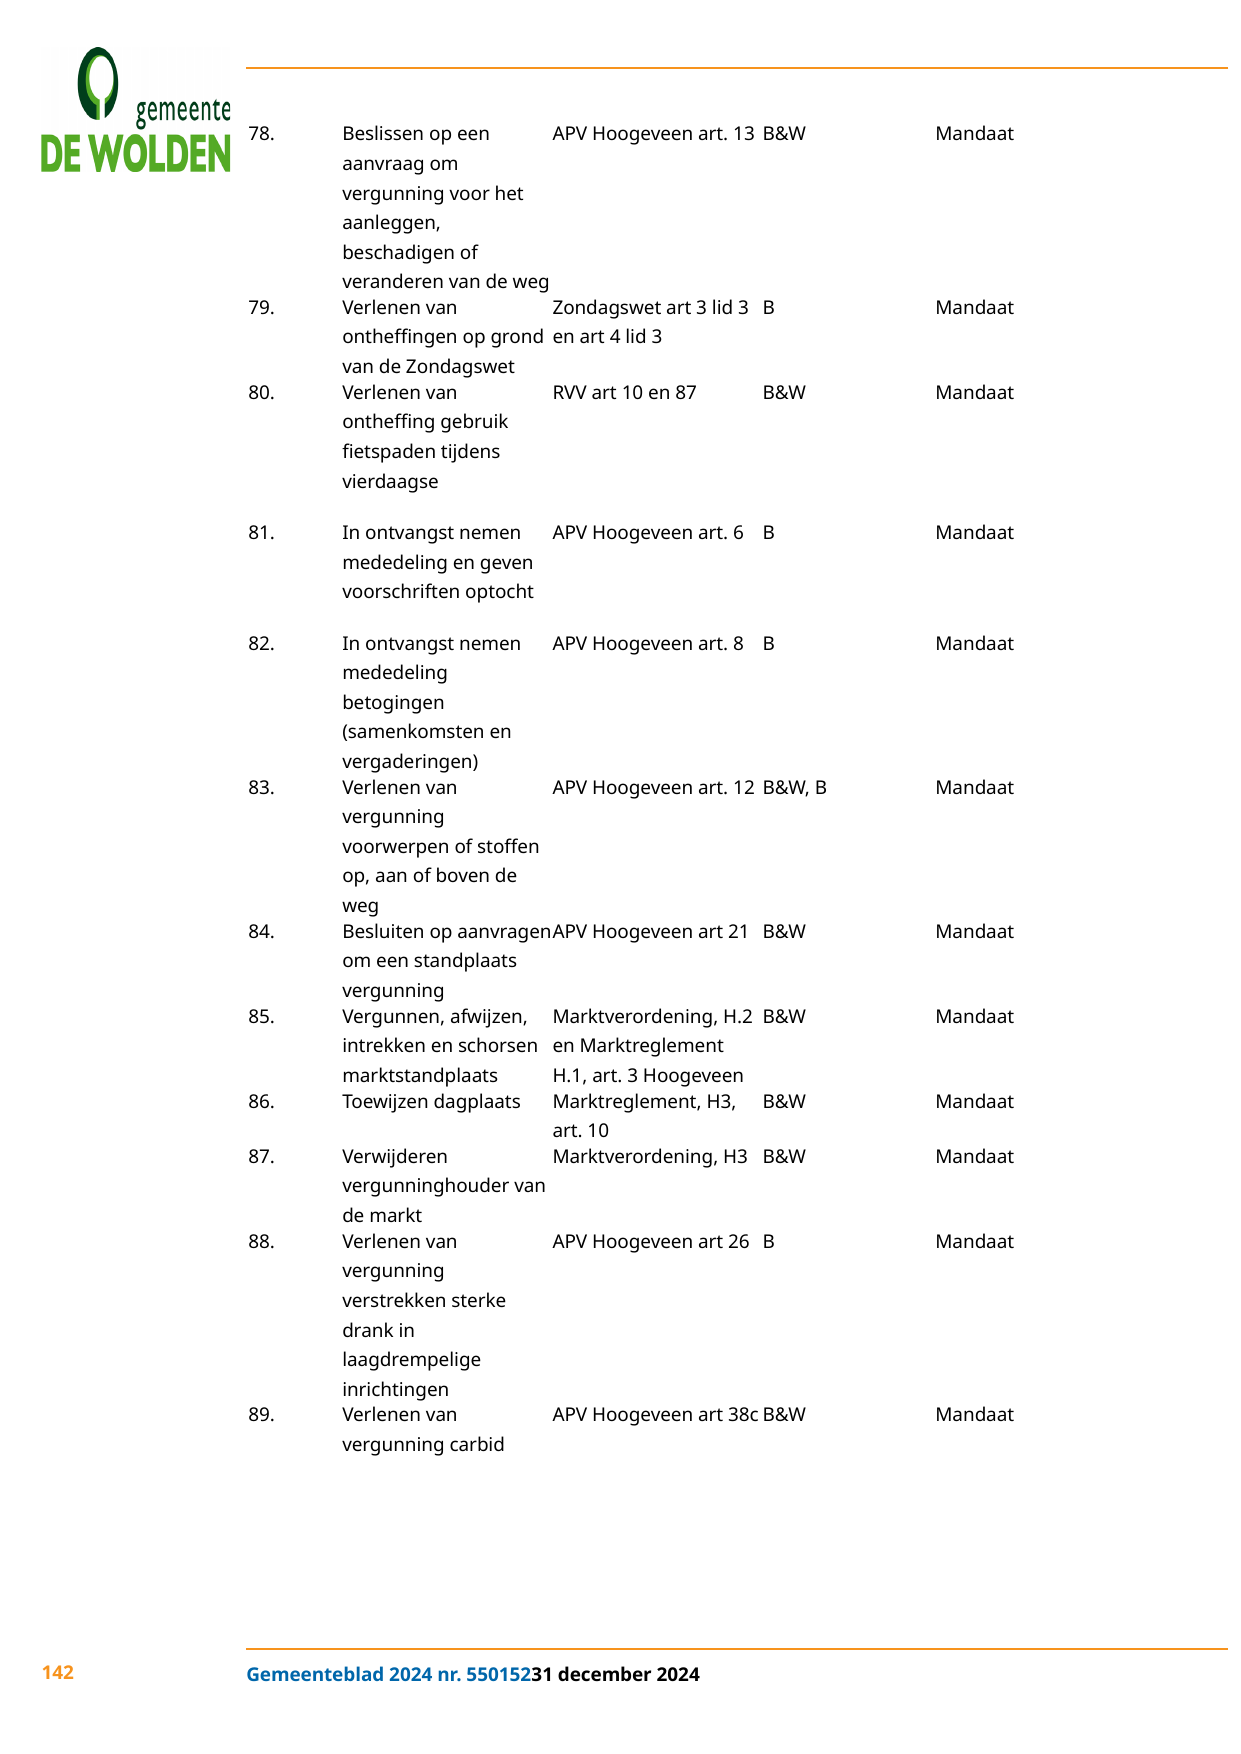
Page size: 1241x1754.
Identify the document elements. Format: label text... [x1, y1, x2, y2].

table_cell B [763, 630, 935, 774]
table_cell APV Hoogeveen art 21 [552, 918, 762, 1003]
table_cell 79. [248, 294, 342, 379]
table_cell Marktverordening, H.2 en Marktreglement H.1, art. 3 Hoogeveen [552, 1003, 762, 1088]
table_cell [248, 95, 342, 121]
table_cell Marktverordening, H3 [552, 1143, 762, 1228]
table_cell 83. [248, 774, 342, 918]
table_cell B [763, 294, 935, 379]
table_cell [1079, 1003, 1152, 1088]
table_cell [763, 604, 935, 630]
table_cell B&W [763, 1088, 935, 1143]
table_cell Mandaat [935, 1402, 1079, 1457]
table_cell [1079, 121, 1152, 294]
table_cell B&W [763, 121, 935, 294]
table_cell B&W [763, 379, 935, 493]
table_cell Verlenen van vergunning carbid [342, 1402, 552, 1457]
table_cell [935, 494, 1079, 519]
table_cell [1079, 1402, 1152, 1457]
table_cell Verlenen van vergunning verstrekken sterke drank in laagdrempelige inrichtingen [342, 1228, 552, 1402]
table_cell APV Hoogeveen art. 6 [552, 519, 762, 604]
table_cell Mandaat [935, 1143, 1079, 1228]
table_cell Verlenen van vergunning voorwerpen of stoffen op, aan of boven de weg [342, 774, 552, 918]
table_cell B [763, 519, 935, 604]
table_cell Verlenen van ontheffingen op grond van de Zondagswet [342, 294, 552, 379]
table_cell APV Hoogeveen art. 12 [552, 774, 762, 918]
table_cell Verwijderen vergunninghouder van de markt [342, 1143, 552, 1228]
table_cell Mandaat [935, 294, 1079, 379]
table_cell Marktreglement, H3, art. 10 [552, 1088, 762, 1143]
table_cell Zondagswet art 3 lid 3 en art 4 lid 3 [552, 294, 762, 379]
table_cell B&W, B [763, 774, 935, 918]
table_cell [763, 494, 935, 519]
table_cell [763, 95, 935, 121]
table_cell 88. [248, 1228, 342, 1402]
table_cell APV Hoogeveen art 38c [552, 1402, 762, 1457]
table_cell 81. [248, 519, 342, 604]
table_cell [248, 604, 342, 630]
table_cell [342, 95, 552, 121]
table_cell [1079, 604, 1152, 630]
table_cell [552, 604, 762, 630]
table_cell Beslissen op een aanvraag om vergunning voor het aanleggen, beschadigen of veranderen van de weg [342, 121, 552, 294]
table_cell 86. [248, 1088, 342, 1143]
table_cell [552, 494, 762, 519]
table_cell [1079, 774, 1152, 918]
table_cell Mandaat [935, 774, 1079, 918]
table_cell RVV art 10 en 87 [552, 379, 762, 493]
table_cell [342, 494, 552, 519]
table_cell Mandaat [935, 379, 1079, 493]
picture [41, 47, 231, 172]
table_cell [1079, 519, 1152, 604]
table_cell 87. [248, 1143, 342, 1228]
table_cell Mandaat [935, 519, 1079, 604]
table_cell B&W [763, 1003, 935, 1088]
table_cell APV Hoogeveen art. 8 [552, 630, 762, 774]
table_cell Mandaat [935, 1003, 1079, 1088]
table_cell [1079, 918, 1152, 1003]
table_cell [1079, 379, 1152, 493]
table_cell 84. [248, 918, 342, 1003]
table_cell [248, 494, 342, 519]
table_cell B [763, 1228, 935, 1402]
table_cell In ontvangst nemen mededeling betogingen (samenkomsten en vergaderingen) [342, 630, 552, 774]
table_cell [1079, 294, 1152, 379]
table_cell Vergunnen, afwijzen, intrekken en schorsen marktstandplaats [342, 1003, 552, 1088]
table_cell B&W [763, 1143, 935, 1228]
table_cell [342, 604, 552, 630]
table_cell Besluiten op aanvragen om een standplaats vergunning [342, 918, 552, 1003]
table_cell [1079, 494, 1152, 519]
table_cell In ontvangst nemen mededeling en geven voorschriften optocht [342, 519, 552, 604]
table_cell 80. [248, 379, 342, 493]
table_cell [935, 604, 1079, 630]
table_cell [1079, 1088, 1152, 1143]
table_cell Verlenen van ontheffing gebruik fietspaden tijdens vierdaagse [342, 379, 552, 493]
table_cell [552, 95, 762, 121]
table_cell Mandaat [935, 121, 1079, 294]
table_cell 85. [248, 1003, 342, 1088]
table_cell APV Hoogeveen art. 13 [552, 121, 762, 294]
table_cell Mandaat [935, 1088, 1079, 1143]
table_cell 89. [248, 1402, 342, 1457]
table_cell [1079, 630, 1152, 774]
table_cell [935, 95, 1079, 121]
table_cell [1079, 1228, 1152, 1402]
table_cell 82. [248, 630, 342, 774]
table_cell Mandaat [935, 630, 1079, 774]
table_cell Toewijzen dagplaats [342, 1088, 552, 1143]
table_cell APV Hoogeveen art 26 [552, 1228, 762, 1402]
table_cell Mandaat [935, 1228, 1079, 1402]
table_cell [1079, 95, 1152, 121]
table_cell Mandaat [935, 918, 1079, 1003]
table_cell 78. [248, 121, 342, 294]
table_cell B&W [763, 1402, 935, 1457]
table_cell B&W [763, 918, 935, 1003]
table_cell [1079, 1143, 1152, 1228]
